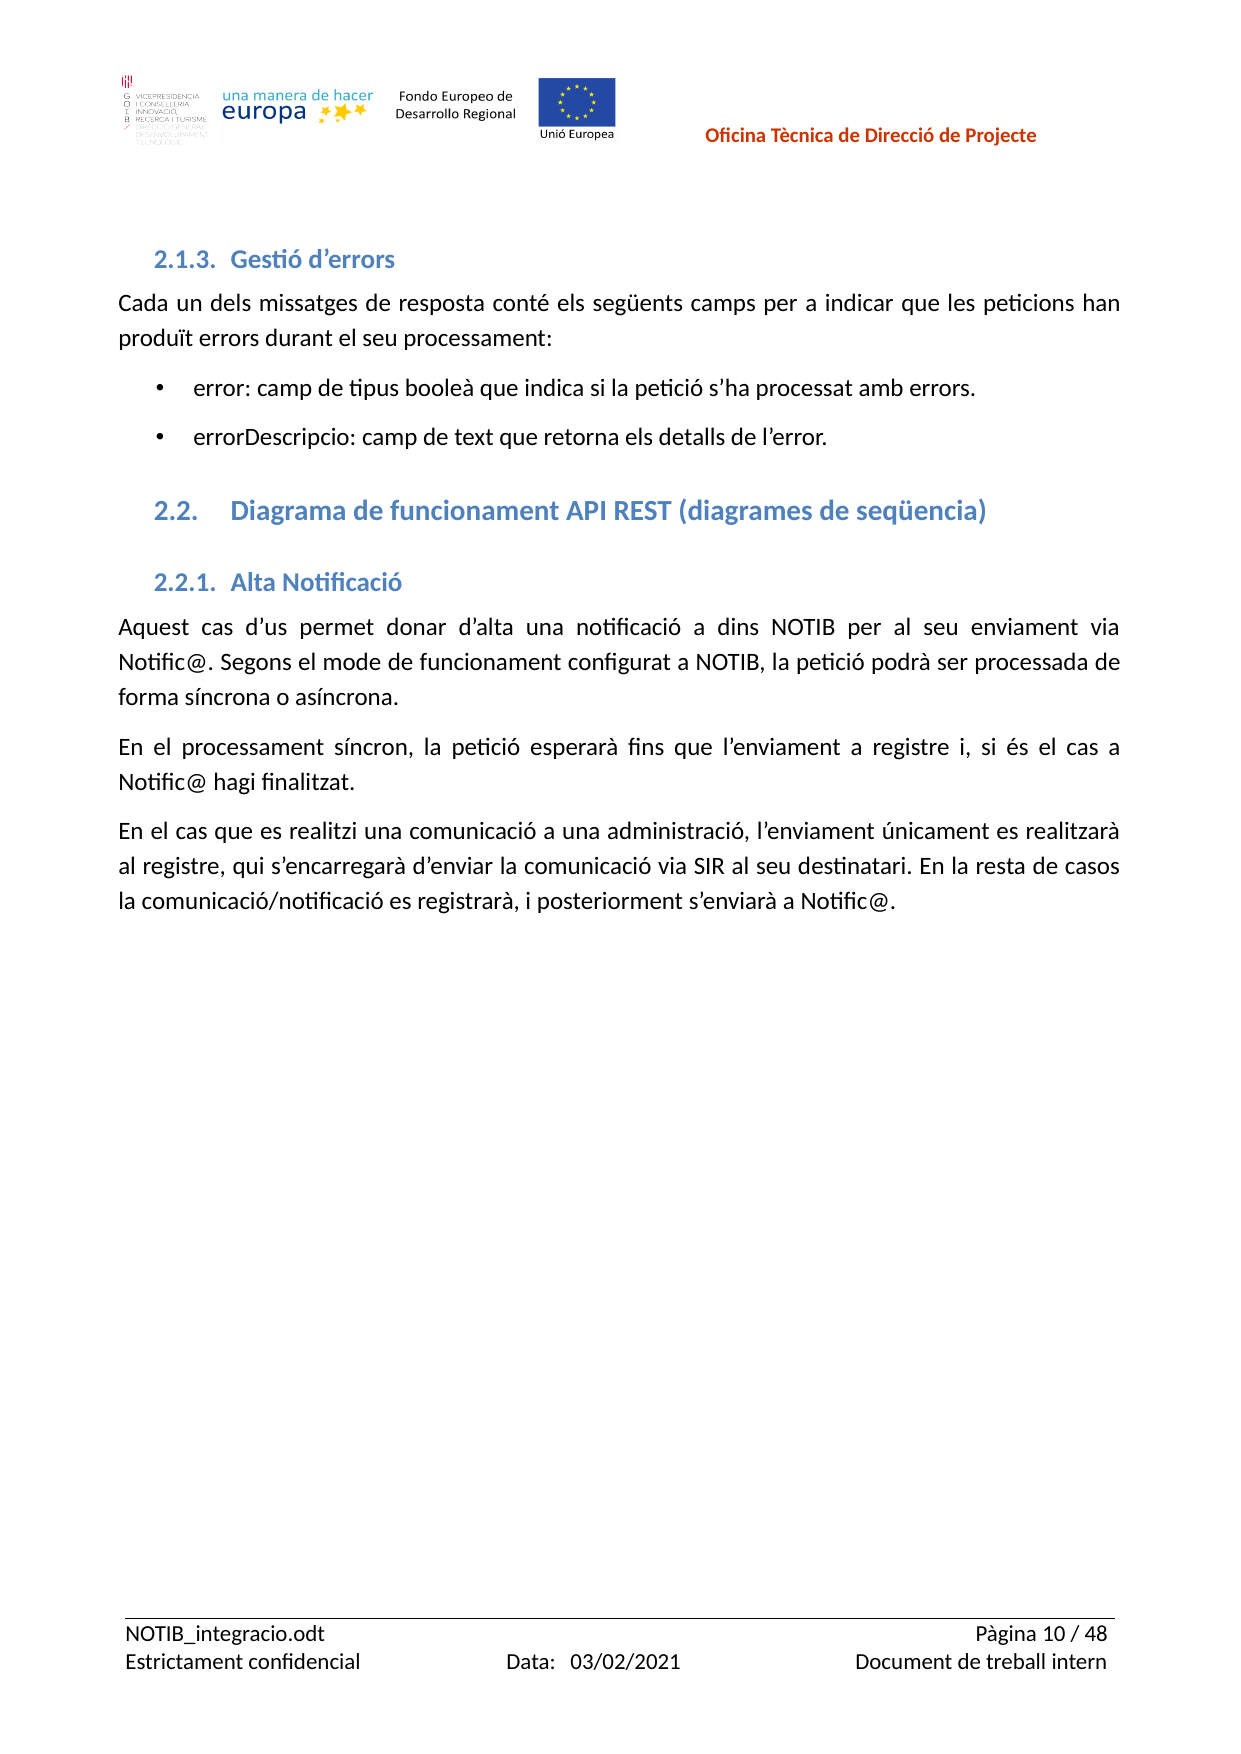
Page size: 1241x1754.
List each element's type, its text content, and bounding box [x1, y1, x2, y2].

list errorDescripcio: camp de text que retorna els detalls de l’error. [156, 422, 1122, 452]
subtitle Diagrama de funcionament API REST (diagrames de seqüencia) [153, 492, 1122, 527]
text Cada un dels missatges de resposta conté els següents camps per a indicar que les peticions han produït errors durant el seu processament: [118, 287, 1122, 353]
list error: camp de tipus booleà que indica si la petició s’ha processat amb errors. [156, 372, 1122, 402]
text En el processament síncron, la petició esperarà fins que l’enviament a registre i, si és el cas a Notific@ hagi finalitzat. [118, 731, 1122, 796]
picture [118, 73, 213, 147]
text En el cas que es realitzi una comunicació a una administració, l’enviament únicament es realitzarà al registre, qui s’encarregarà d’enviar la comunicació via SIR al seu destinatari. En la resta de casos la comunicació/notificació es registrarà, i posteriorment s’enviarà a Notific@. [118, 815, 1122, 916]
subtitle Gestió d’errors [153, 242, 1122, 275]
subtitle Alta Notificació [153, 566, 1122, 599]
text Aquest cas d’us permet donar d’alta una notificació a dins NOTIB per al seu enviament via Notific@. Segons el mode de funcionament configurat a NOTIB, la petició podrà ser processada de forma síncrona o asíncrona. [118, 611, 1122, 712]
picture [219, 73, 621, 147]
